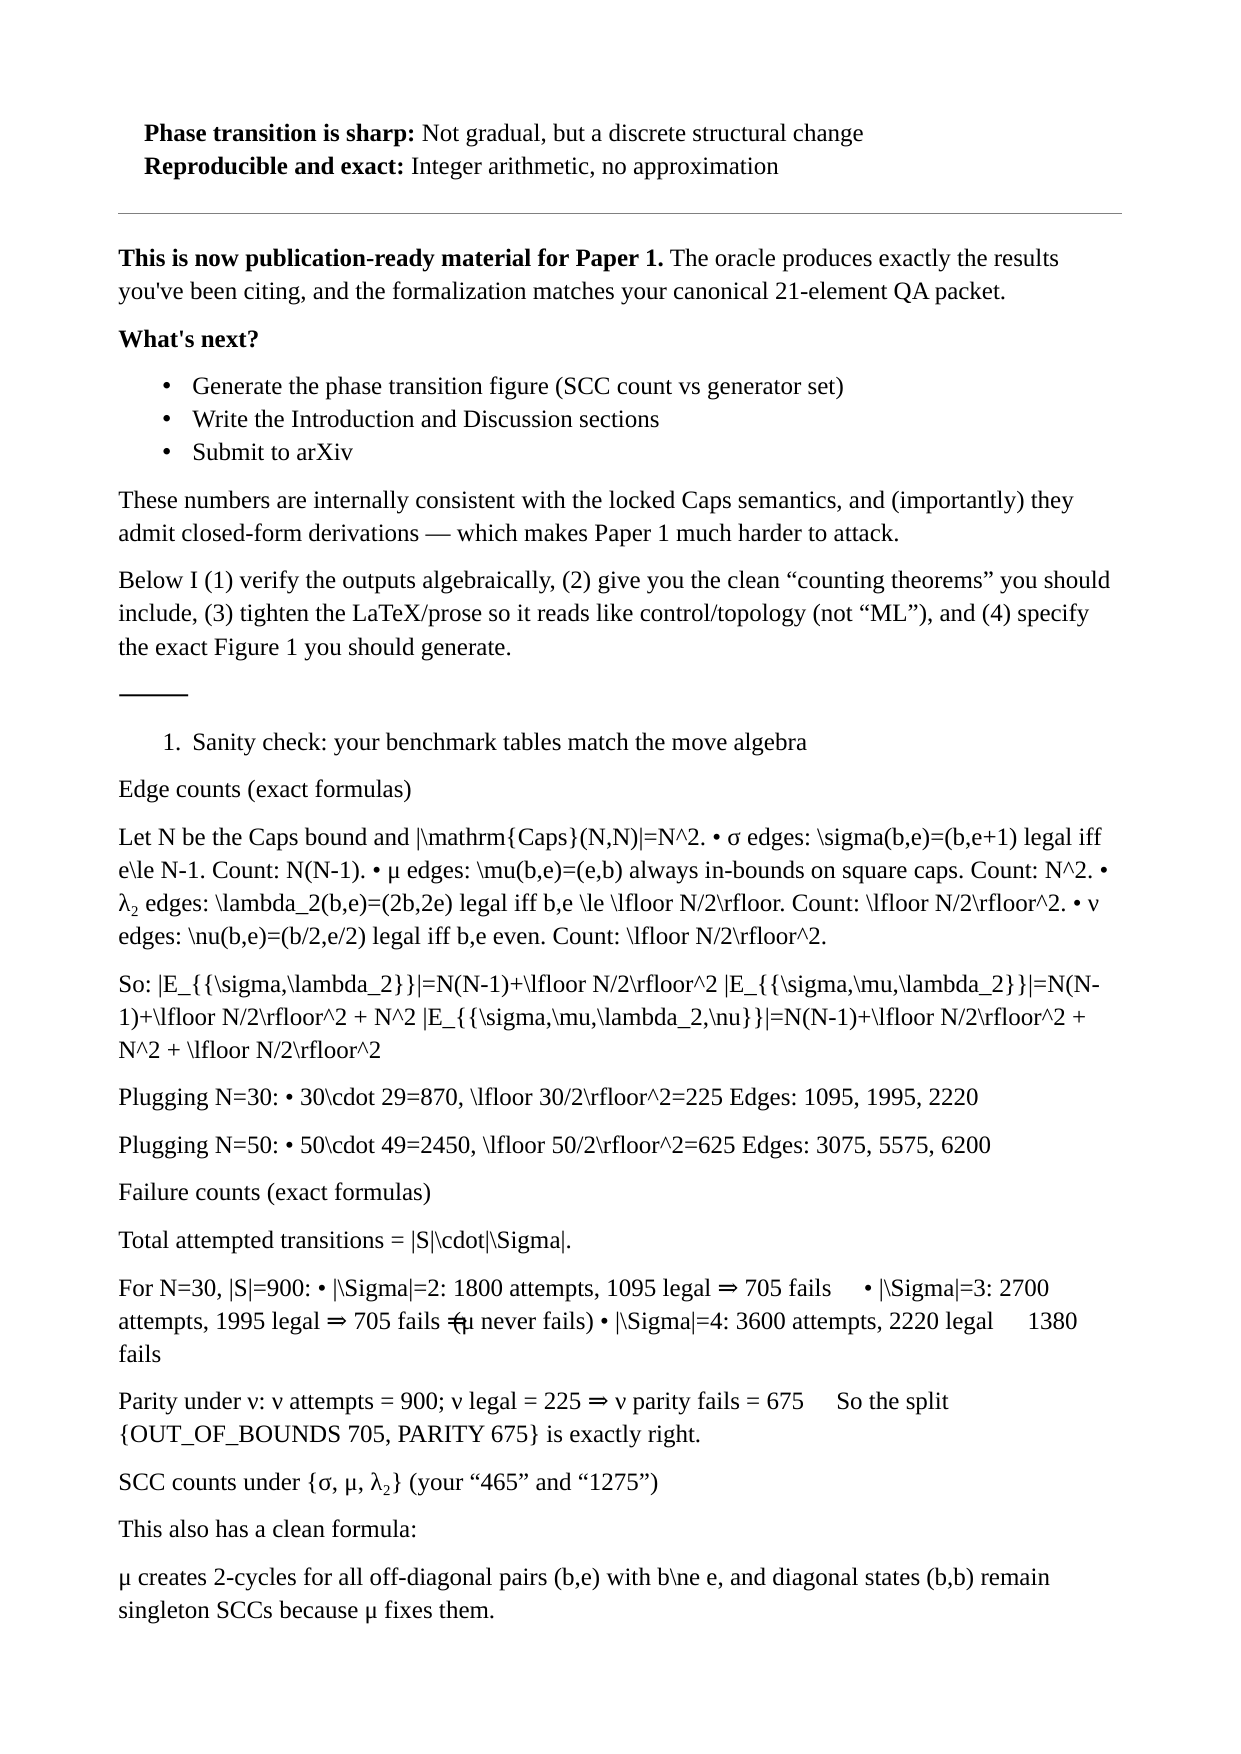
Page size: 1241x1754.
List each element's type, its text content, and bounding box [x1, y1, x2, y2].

text μ creates 2-cycles for all off-diagonal pairs (b,e) with b\ne e, and diagonal states (b,b) remain singleton SCCs because μ fixes them. [118, 1562, 1122, 1624]
text Total attempted transitions = |S|\cdot|\Sigma|. [118, 1225, 1122, 1254]
text Plugging N=30: • 30\cdot 29=870, \lfloor 30/2\rfloor^2=225 Edges: 1095, 1995, 2220 ✅ [118, 1082, 1122, 1111]
text SCC counts under {σ, μ, λ₂} (your “465” and “1275”) [118, 1467, 1122, 1496]
text Below I (1) verify the outputs algebraically, (2) give you the clean “counting theorems” you should include, (3) tighten the LaTeX/prose so it reads like control/topology (not “ML”), and (4) specify the exact Figure 1 you should generate. [118, 566, 1122, 660]
list Submit to arXiv [162, 437, 1122, 466]
text For N=30, |S|=900: • |\Sigma|=2: 1800 attempts, 1095 legal ⇒ 705 fails ✅ • |\Sigma|=3: 2700 attempts, 1995 legal ⇒ 705 fails ✅ (μ never fails) • |\Sigma|=4: 3600 attempts, 2220 legal ⇒ 1380 fails ✅ [118, 1273, 1122, 1367]
text This also has a clean formula: [118, 1514, 1122, 1543]
text ⸻ [118, 679, 1122, 708]
text What's next? [118, 324, 1122, 352]
list Sanity check: your benchmark tables match the move algebra [162, 727, 1122, 756]
text Let N be the Caps bound and |\mathrm{Caps}(N,N)|=N^2. • σ edges: \sigma(b,e)=(b,e+1) legal iff e\le N-1. Count: N(N-1). • μ edges: \mu(b,e)=(e,b) always in-bounds on square caps. Count: N^2. • λ₂ edges: \lambda_2(b,e)=(2b,2e) legal iff b,e \le \lfloor N/2\rfloor. Count: \lfloor N/2\rfloor^2. • ν edges: \nu(b,e)=(b/2,e/2) legal iff b,e even. Count: \lfloor N/2\rfloor^2. [118, 822, 1122, 950]
text Plugging N=50: • 50\cdot 49=2450, \lfloor 50/2\rfloor^2=625 Edges: 3075, 5575, 6200 ✅ [118, 1130, 1122, 1159]
list Write the Introduction and Discussion sections [162, 404, 1122, 433]
text Edge counts (exact formulas) [118, 774, 1122, 803]
list Generate the phase transition figure (SCC count vs generator set) [162, 371, 1122, 400]
text These numbers are internally consistent with the locked Caps semantics, and (importantly) they admit closed-form derivations — which makes Paper 1 much harder to attack. [118, 485, 1122, 547]
text ✅ Phase transition is sharp: Not gradual, but a discrete structural change ✅ Reproducible and exact: Integer arithmetic, no approximation [118, 118, 1122, 180]
text Parity under ν: ν attempts = 900; ν legal = 225 ⇒ ν parity fails = 675 ✅ So the split {OUT_OF_BOUNDS 705, PARITY 675} is exactly right. [118, 1386, 1122, 1448]
text Failure counts (exact formulas) [118, 1177, 1122, 1206]
text So: |E_{{\sigma,\lambda_2}}|=N(N-1)+\lfloor N/2\rfloor^2 |E_{{\sigma,\mu,\lambda_2}}|=N(N-1)+\lfloor N/2\rfloor^2 + N^2 |E_{{\sigma,\mu,\lambda_2,\nu}}|=N(N-1)+\lfloor N/2\rfloor^2 + N^2 + \lfloor N/2\rfloor^2 [118, 969, 1122, 1063]
text This is now publication-ready material for Paper 1. The oracle produces exactly the results you've been citing, and the formalization matches your canonical 21-element QA packet. [118, 243, 1122, 305]
